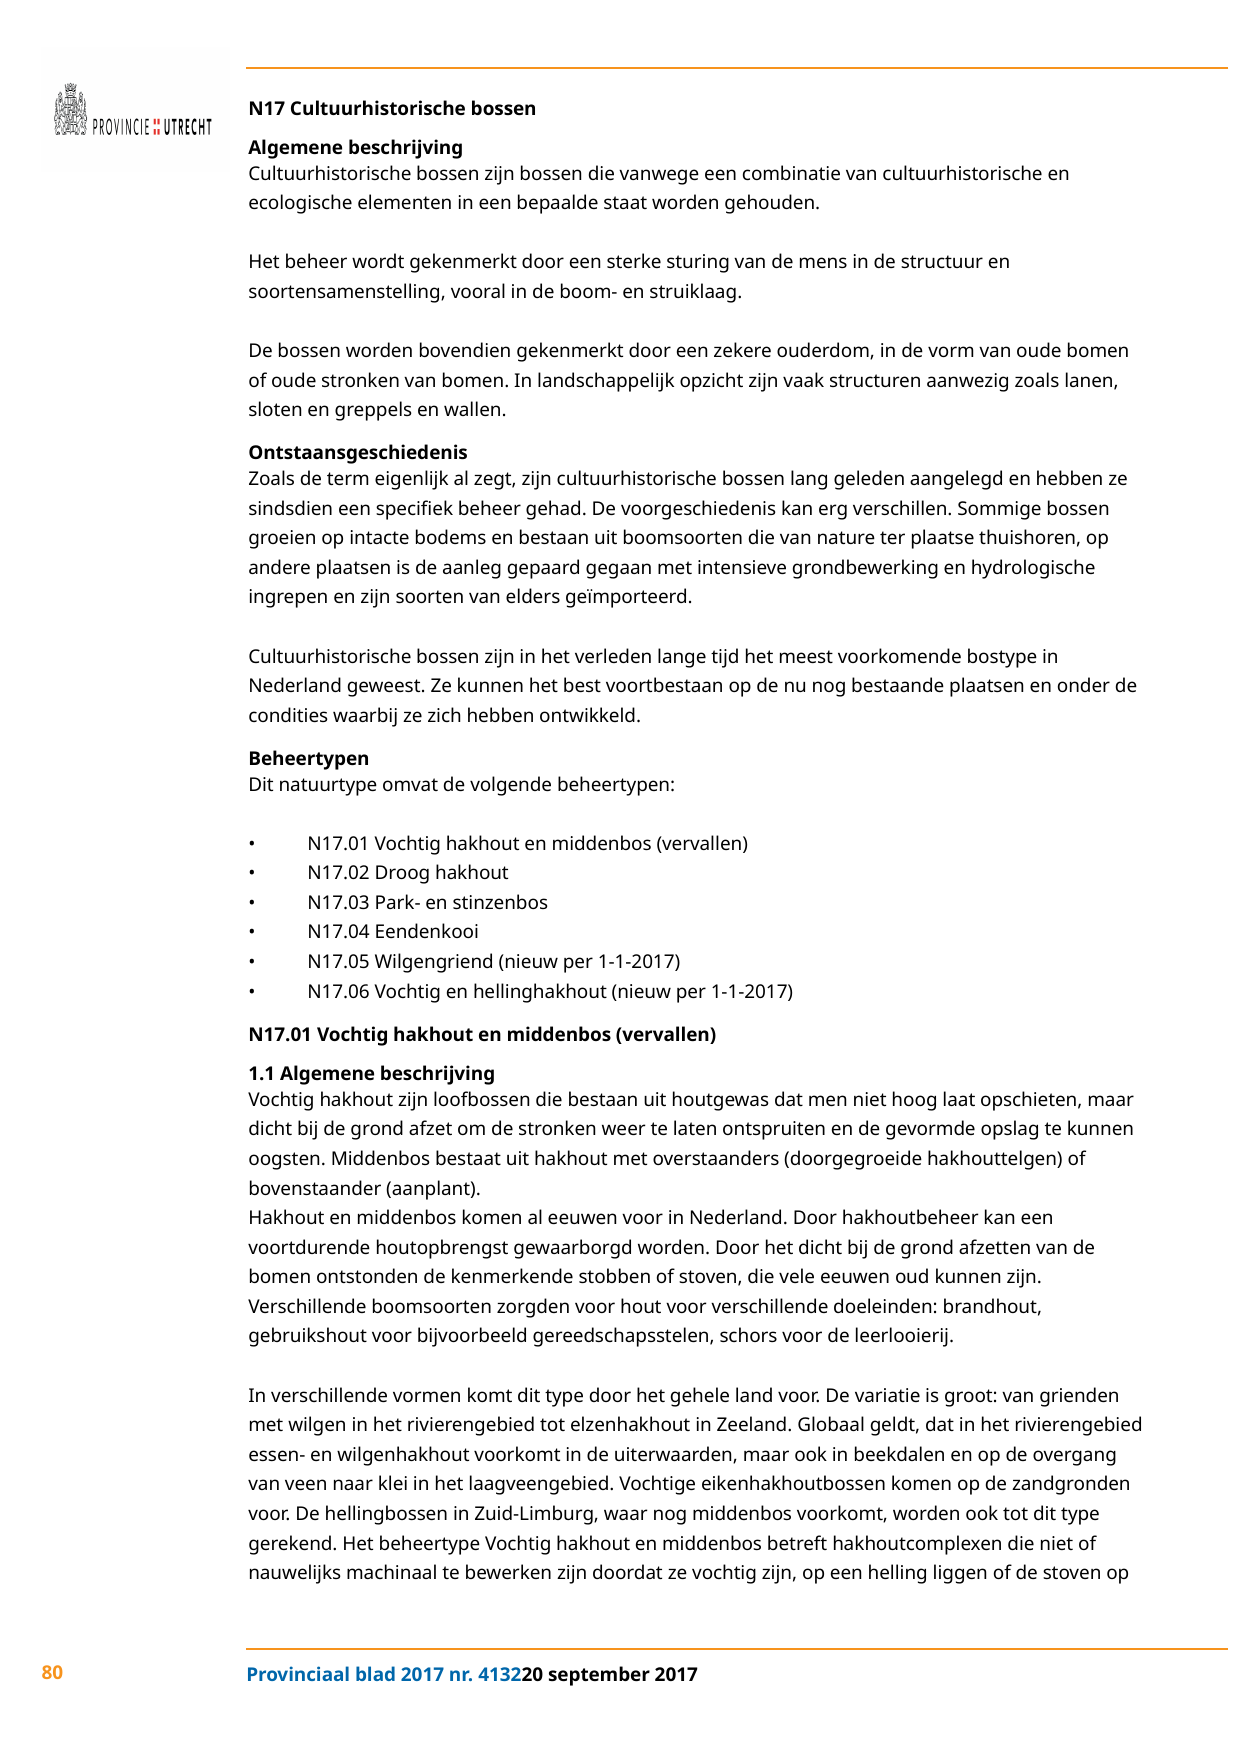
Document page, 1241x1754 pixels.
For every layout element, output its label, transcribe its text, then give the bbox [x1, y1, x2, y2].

text Ontstaansgeschiedenis [248, 439, 1152, 465]
text N17 Cultuurhistorische bossen [248, 95, 1152, 121]
list N17.03 Park- en stinzenbos [248, 889, 1152, 915]
text Cultuurhistorische bossen zijn in het verleden lange tijd het meest voorkomende bostype in Nederland geweest. Ze kunnen het best voortbestaan op de nu nog bestaande plaatsen en onder de condities waarbij ze zich hebben ontwikkeld. [248, 643, 1152, 728]
text Het beheer wordt gekenmerkt door een sterke sturing van de mens in de structuur en soortensamenstelling, vooral in de boom- en struiklaag. [248, 248, 1152, 304]
text De bossen worden bovendien gekenmerkt door een zekere ouderdom, in de vorm van oude bomen of oude stronken van bomen. In landschappelijk opzicht zijn vaak structuren aanwezig zoals lanen, sloten en greppels en wallen. [248, 337, 1152, 422]
text Hakhout en middenbos komen al eeuwen voor in Nederland. Door hakhoutbeheer kan een voortdurende houtopbrengst gewaarborgd worden. Door het dicht bij de grond afzetten van de bomen ontstonden de kenmerkende stobben of stoven, die vele eeuwen oud kunnen zijn. Verschillende boomsoorten zorgden voor hout voor verschillende doeleinden: brandhout, gebruikshout voor bijvoorbeeld gereedschapsstelen, schors voor de leerlooierij. [248, 1204, 1152, 1348]
text Dit natuurtype omvat de volgende beheertypen: [248, 771, 1152, 797]
text In verschillende vormen komt dit type door het gehele land voor. De variatie is groot: van grienden met wilgen in het rivierengebied tot elzenhakhout in Zeeland. Globaal geldt, dat in het rivierengebied essen- en wilgenhakhout voorkomt in de uiterwaarden, maar ook in beekdalen en op de overgang van veen naar klei in het laagveengebied. Vochtige eikenhakhoutbossen komen op de zandgronden voor. De hellingbossen in Zuid-Limburg, waar nog middenbos voorkomt, worden ook tot dit type gerekend. Het beheertype Vochtig hakhout en middenbos betreft hakhoutcomplexen die niet of nauwelijks machinaal te bewerken zijn doordat ze vochtig zijn, op een helling liggen of de stoven op [248, 1382, 1152, 1585]
text Beheertypen [248, 745, 1152, 771]
text N17.01 Vochtig hakhout en middenbos (vervallen) [248, 1021, 1152, 1047]
text Vochtig hakhout zijn loofbossen die bestaan uit houtgewas dat men niet hoog laat opschieten, maar dicht bij de grond afzet om de stronken weer te laten ontspruiten en de gevormde opslag te kunnen oogsten. Middenbos bestaat uit hakhout met overstaanders (doorgegroeide hakhouttelgen) of bovenstaander (aanplant). [248, 1086, 1152, 1201]
list N17.01 Vochtig hakhout en middenbos (vervallen) [248, 830, 1152, 856]
text Algemene beschrijving [248, 134, 1152, 160]
list N17.06 Vochtig en hellinghakhout (nieuw per 1-1-2017) [248, 978, 1152, 1004]
picture [41, 47, 231, 172]
list N17.04 Eendenkooi [248, 919, 1152, 944]
text Zoals de term eigenlijk al zegt, zijn cultuurhistorische bossen lang geleden aangelegd en hebben ze sindsdien een specifiek beheer gehad. De voorgeschiedenis kan erg verschillen. Sommige bossen groeien op intacte bodems en bestaan uit boomsoorten die van nature ter plaatse thuishoren, op andere plaatsen is de aanleg gepaard gegaan met intensieve grondbewerking en hydrologische ingrepen en zijn soorten van elders geïmporteerd. [248, 465, 1152, 609]
text 1.1 Algemene beschrijving [248, 1060, 1152, 1086]
list N17.02 Droog hakhout [248, 859, 1152, 885]
list N17.05 Wilgengriend (nieuw per 1-1-2017) [248, 948, 1152, 974]
text Cultuurhistorische bossen zijn bossen die vanwege een combinatie van cultuurhistorische en ecologische elementen in een bepaalde staat worden gehouden. [248, 160, 1152, 215]
